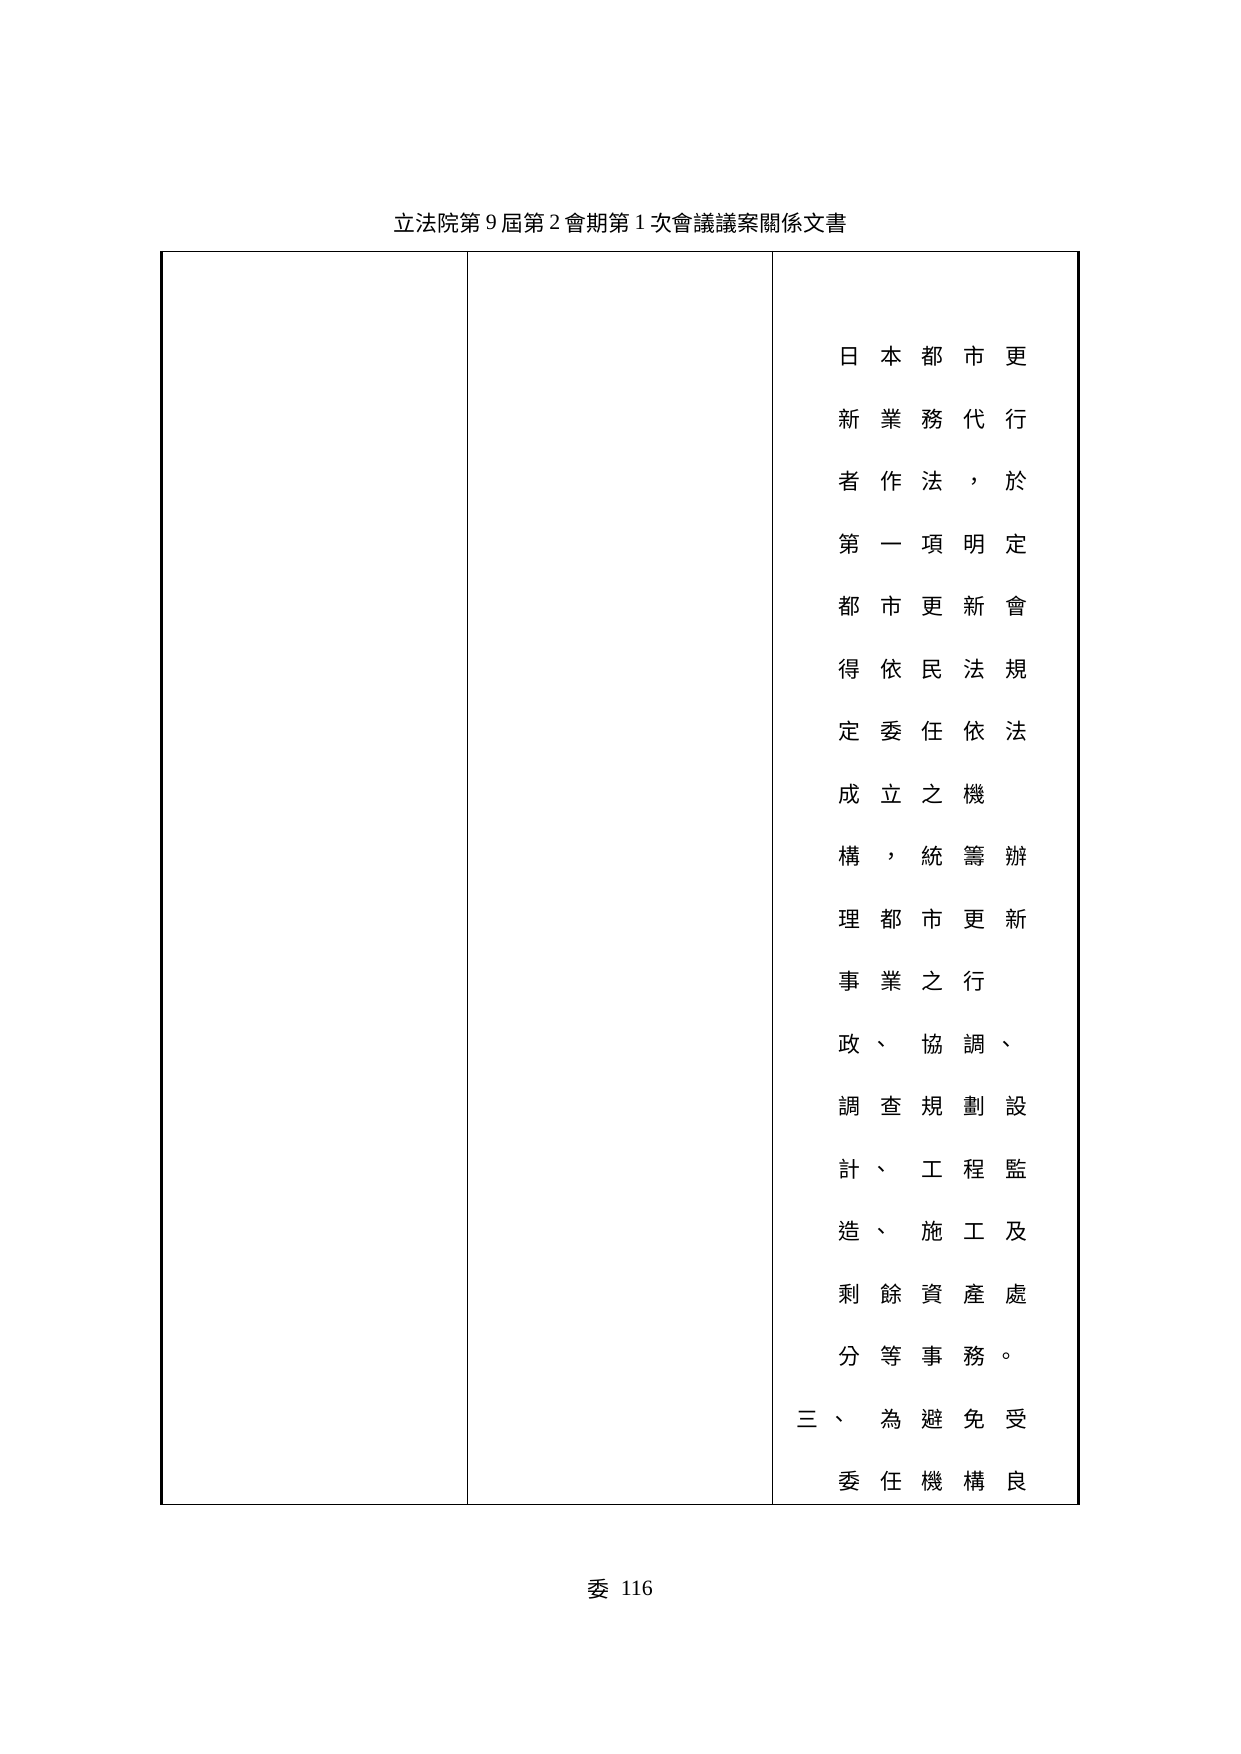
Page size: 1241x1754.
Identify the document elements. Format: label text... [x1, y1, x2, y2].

table_cell [468, 252, 772, 1504]
table_cell 日本都市更新業務代行者作法，於第一項明定都市更新會得依民法規定委任依法成立之機構，統籌辦理都市更新事業之行政、協調、調查規劃設計、工程監造、施工及剩餘資產處分等事務。 三、為避免受委任機構良 [773, 252, 1077, 1504]
table_cell [163, 252, 467, 1504]
